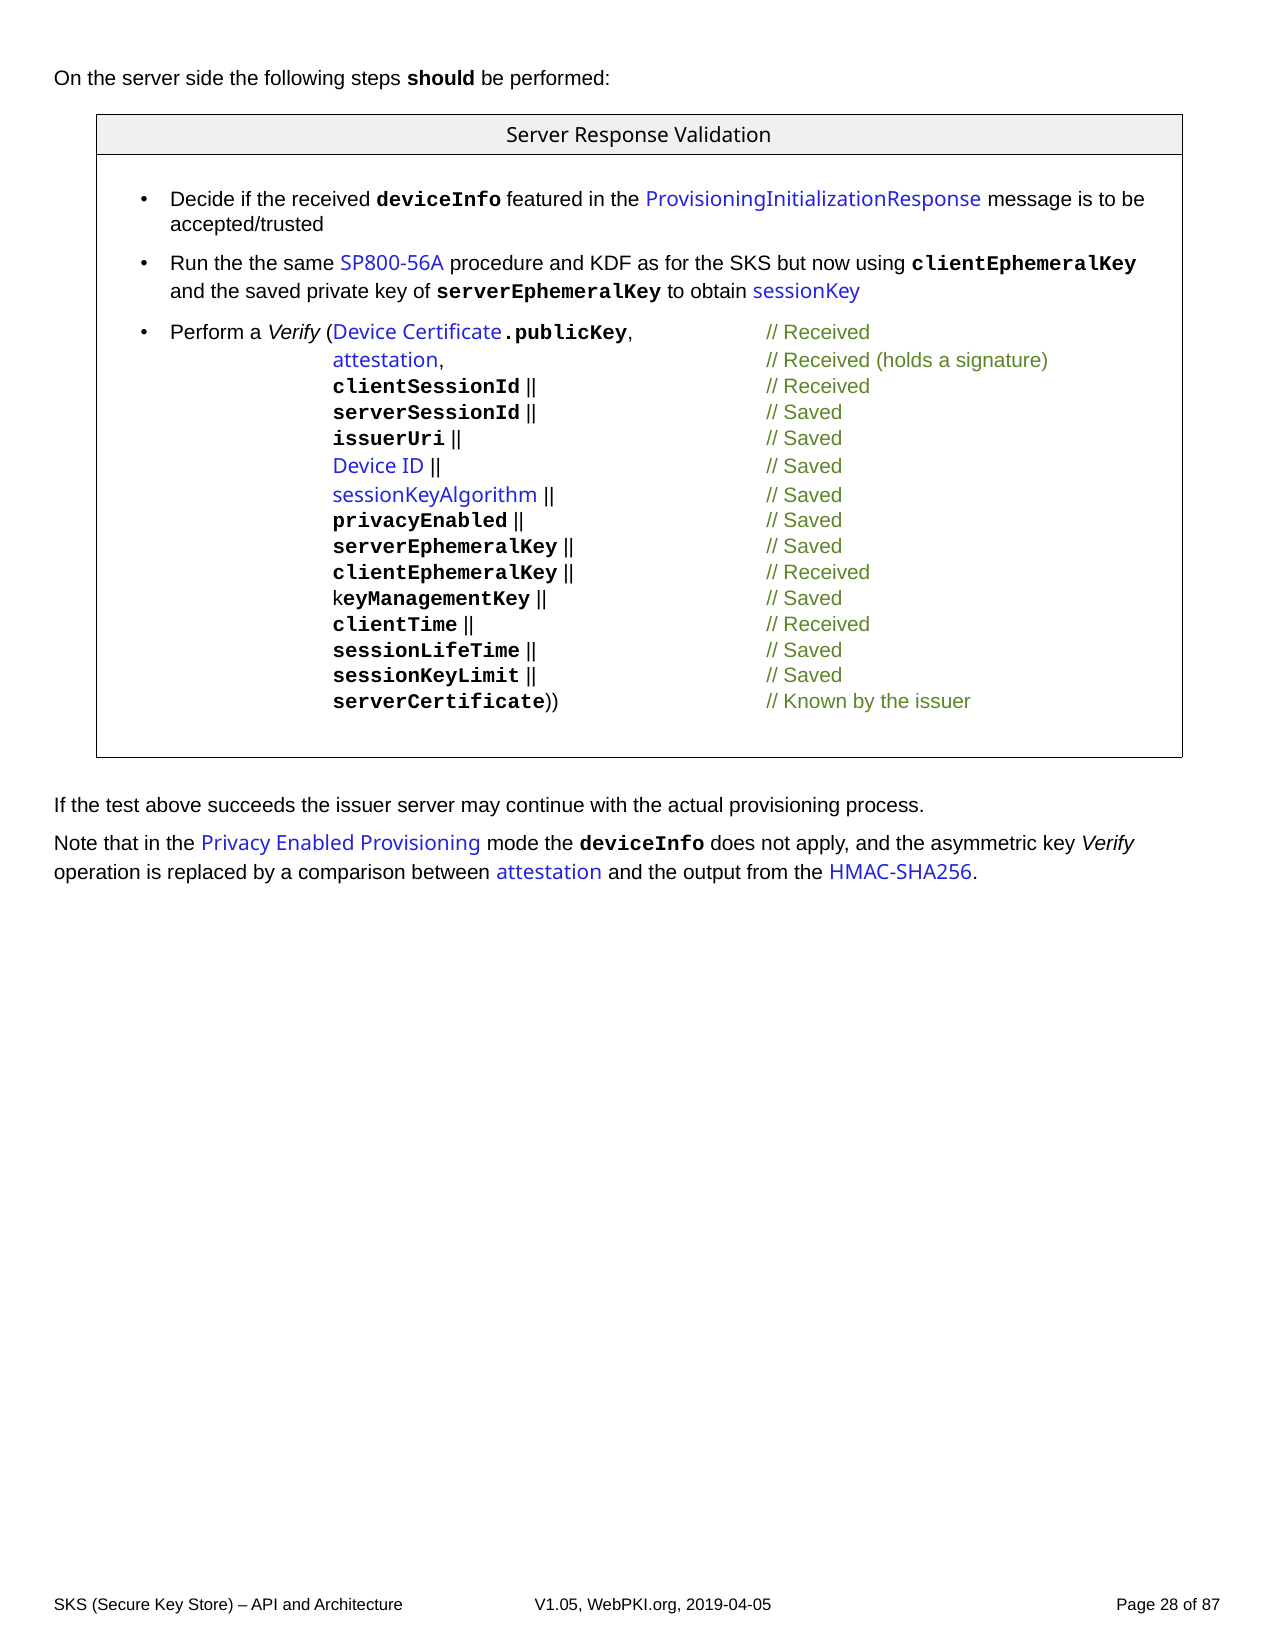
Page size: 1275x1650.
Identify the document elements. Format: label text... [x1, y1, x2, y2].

text On the server side the following steps should be performed: [54, 66, 1221, 90]
table_header Server Response Validation [97, 115, 1182, 154]
text If the test above succeeds the issuer server may continue with the actual provisioning process. [54, 793, 1221, 817]
table_cell Decide if the received deviceInfo featured in the ProvisioningInitializationResponse message is to be accepted/trusted Run the the same SP800-56A procedure and KDF as for the SKS but now using clientEphemeralKey and the saved private key of serverEphemeralKey to obtain sessionKey Perform a Verify (Device Certificate.publicKey, // Received attestation, // Received (holds a signature) clientSessionId || // Received serverSessionId || // Saved issuerUri || // Saved Device ID || // Saved sessionKeyAlgorithm || // Saved privacyEnabled || // Saved serverEphemeralKey || // Saved clientEphemeralKey || // Received keyManagementKey || // Saved clientTime || // Received sessionLifeTime || // Saved sessionKeyLimit || // Saved serverCertificate)) // Known by the issuer [97, 155, 1182, 757]
text Note that in the Privacy Enabled Provisioning mode the deviceInfo does not apply, and the asymmetric key Verify operation is replaced by a comparison between attestation and the output from the HMAC-SHA256. [54, 828, 1221, 885]
